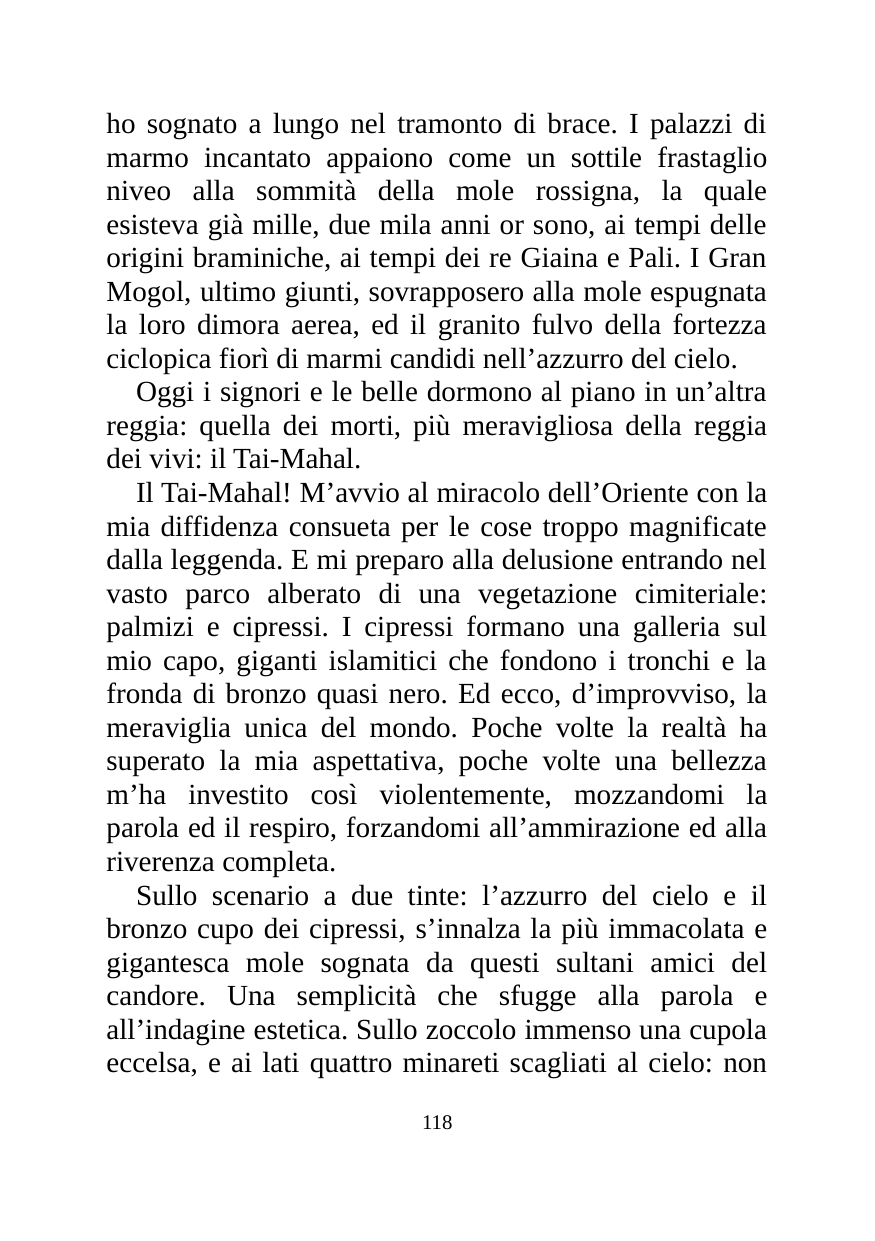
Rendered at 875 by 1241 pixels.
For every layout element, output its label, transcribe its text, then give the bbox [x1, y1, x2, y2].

text Il Tai-Mahal! M’avvio al miracolo dell’Oriente con la mia diffidenza consueta per le cose troppo magnificate dalla leggenda. E mi preparo alla delusione entrando nel vasto parco alberato di una vegetazione cimiteriale: palmizi e cipressi. I cipressi formano una galleria sul mio capo, giganti islamitici che fondono i tronchi e la fronda di bronzo quasi nero. Ed ecco, d’improvviso, la meraviglia unica del mondo. Poche volte la realtà ha superato la mia aspettativa, poche volte una bellezza m’ha investito così violentemente, mozzandomi la parola ed il respiro, forzandomi all’ammirazione ed alla riverenza completa. [106, 475, 768, 878]
text Sullo scenario a due tinte: l’azzurro del cielo e il bronzo cupo dei cipressi, s’innalza la più immacolata e gigantesca mole sognata da questi sultani amici del candore. Una semplicità che sfugge alla parola e all’indagine estetica. Sullo zoccolo immenso una cupola eccelsa, e ai lati quattro minareti scagliati al cielo: non [106, 878, 768, 1079]
text ho sognato a lungo nel tramonto di brace. I palazzi di marmo incantato appaiono come un sottile frastaglio niveo alla sommità della mole rossigna, la quale esisteva già mille, due mila anni or sono, ai tempi delle origini braminiche, ai tempi dei re Giaina e Pali. I Gran Mogol, ultimo giunti, sovrapposero alla mole espugnata la loro dimora aerea, ed il granito fulvo della fortezza ciclopica fiorì di marmi candidi nell’azzurro del cielo. [106, 106, 768, 374]
text Oggi i signori e le belle dormono al piano in un’altra reggia: quella dei morti, più meravigliosa della reggia dei vivi: il Tai-Mahal. [106, 374, 768, 475]
